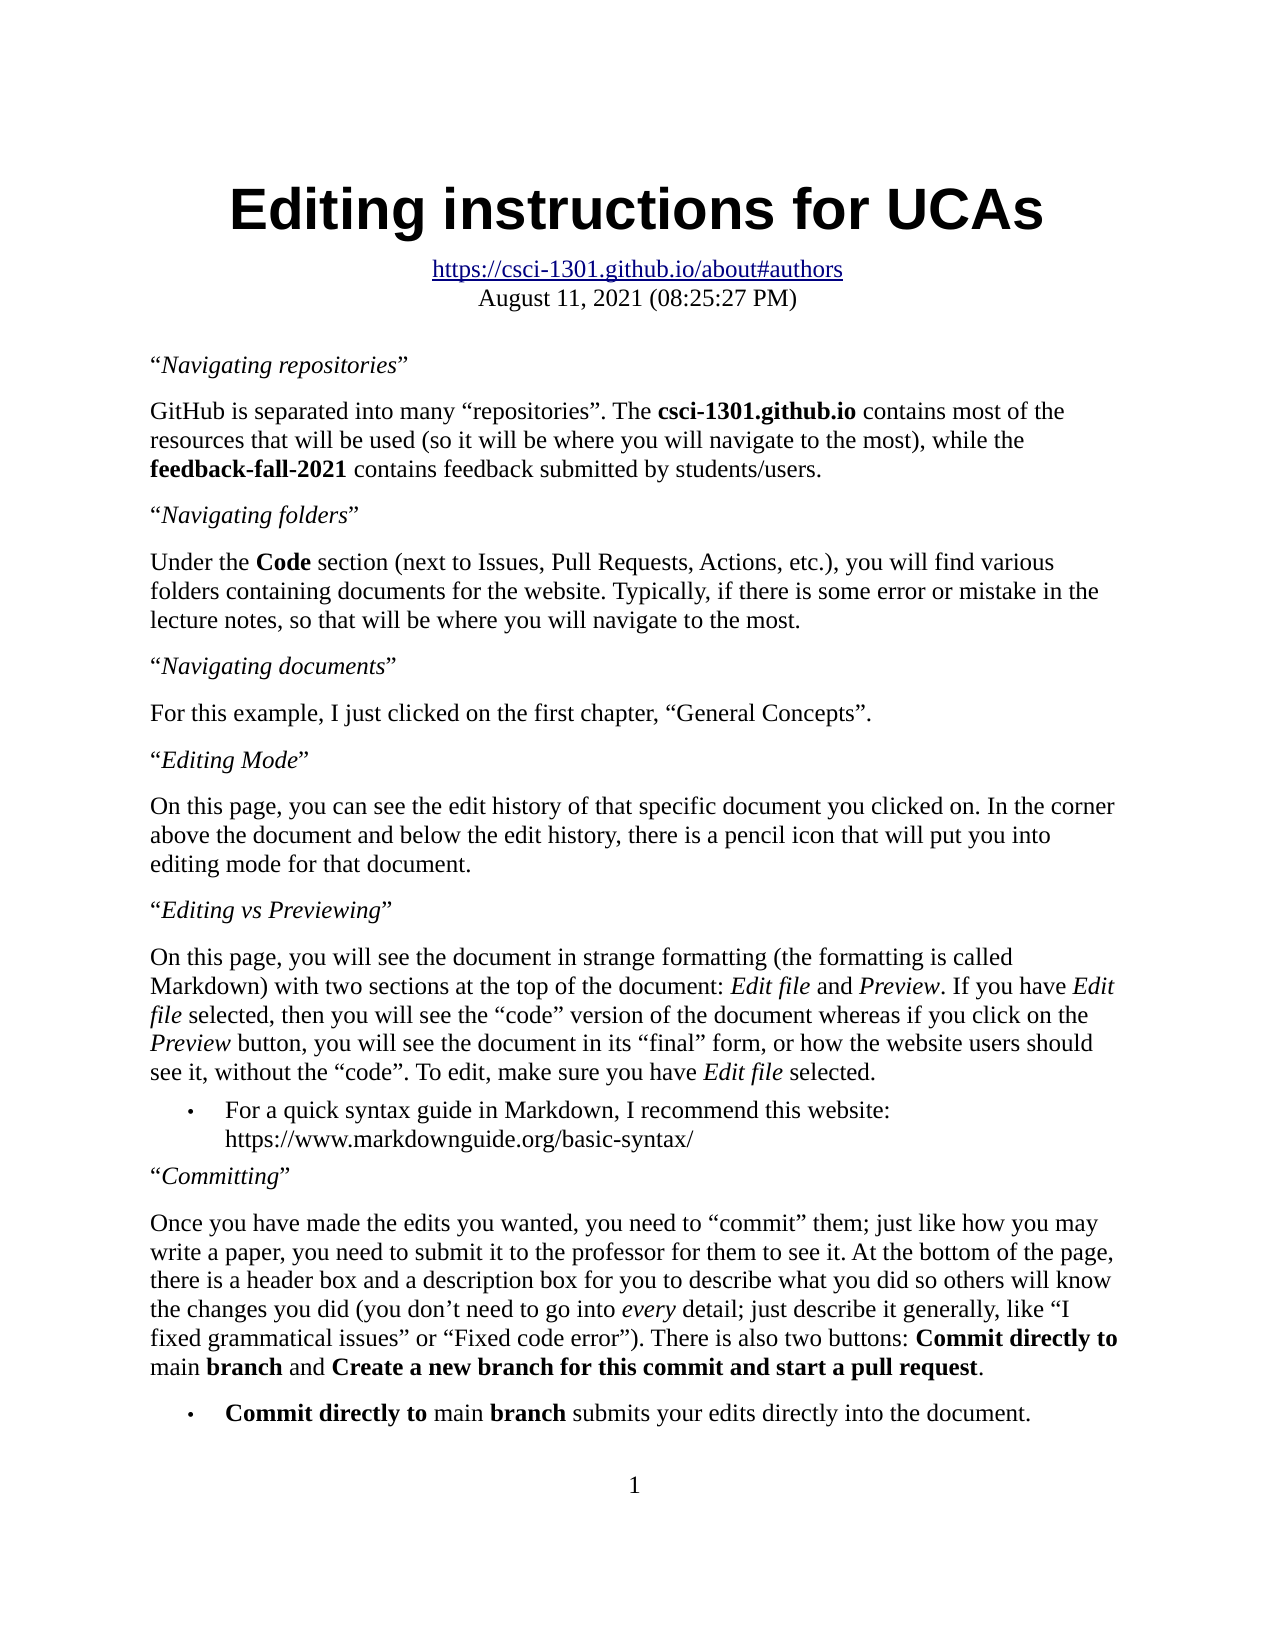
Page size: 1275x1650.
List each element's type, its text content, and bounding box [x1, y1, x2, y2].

text https://csci-1301.github.io/about#authors [150, 254, 1125, 283]
text August 11, 2021 (08:25:27 PM) [150, 283, 1125, 312]
list Commit directly to main branch submits your edits directly into the document. [187, 1398, 1125, 1427]
text GitHub is separated into many “repositories”. The csci-1301.github.io contains most of the resources that will be used (so it will be where you will navigate to the most), while the feedback-fall-2021 contains feedback submitted by students/users. [150, 396, 1125, 483]
text Once you have made the edits you wanted, you need to “commit” them; just like how you may write a paper, you need to submit it to the professor for them to see it. At the bottom of the page, there is a header box and a description box for you to describe what you did so others will know the changes you did (you don’t need to go into every detail; just describe it generally, like “I fixed grammatical issues” or “Fixed code error”). There is also two buttons: Commit directly to main branch and Create a new branch for this commit and start a pull request. [150, 1208, 1125, 1381]
text “Committing” [150, 1161, 1125, 1190]
text “Editing Mode” [150, 745, 1125, 773]
text For this example, I just clicked on the first chapter, “General Concepts”. [150, 698, 1125, 727]
text “Navigating documents” [150, 651, 1125, 680]
text “Navigating folders” [150, 501, 1125, 529]
text On this page, you will see the document in strange formatting (the formatting is called Markdown) with two sections at the top of the document: Edit file and Preview. If you have Edit file selected, then you will see the “code” version of the document whereas if you click on the Preview button, you will see the document in its “final” form, or how the website users should see it, without the “code”. To edit, make sure you have Edit file selected. [150, 942, 1125, 1086]
text “Editing vs Previewing” [150, 896, 1125, 924]
text “Navigating repositories” [150, 350, 1125, 378]
text Under the Code section (next to Issues, Pull Requests, Actions, etc.), you will find various folders containing documents for the website. Typically, if there is some error or mistake in the lecture notes, so that will be where you will navigate to the most. [150, 547, 1125, 633]
text On this page, you can see the edit history of that specific document you clicked on. In the corner above the document and below the edit history, there is a pencil icon that will put you into editing mode for that document. [150, 791, 1125, 878]
list For a quick syntax guide in Markdown, I recommend this website: https://www.markdownguide.org/basic-syntax/ [187, 1095, 1125, 1152]
title Editing instructions for UCAs [150, 175, 1125, 242]
